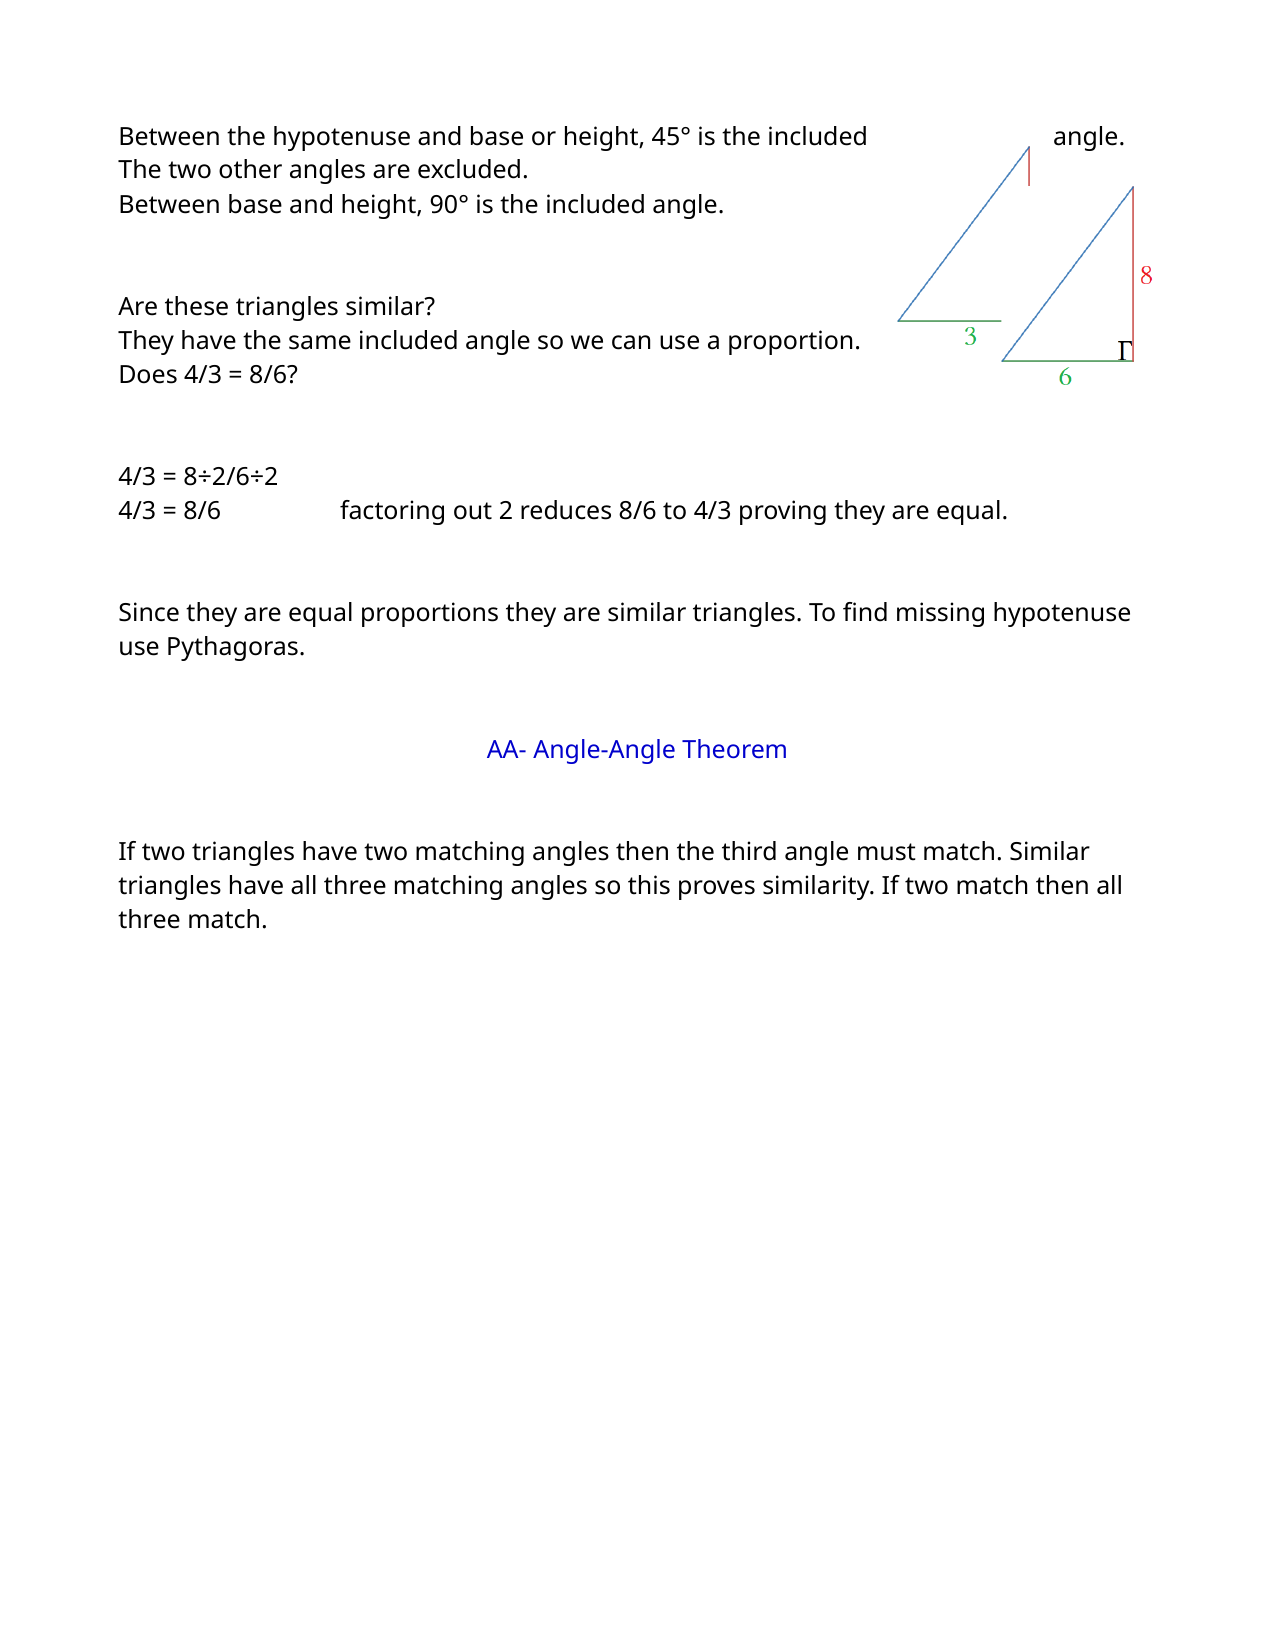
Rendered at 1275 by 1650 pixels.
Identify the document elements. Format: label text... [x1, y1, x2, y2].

text Between base and height, 90° is the included angle. [118, 186, 897, 220]
text They have the same included angle so we can use a proportion. Does 4/3 = 8/6? [118, 322, 1157, 391]
text 4/3 = 8/6 factoring out 2 reduces 8/6 to 4/3 proving they are equal. [118, 493, 1157, 527]
text 4/3 = 8÷2/6÷2 [118, 459, 1157, 493]
text Since they are equal proportions they are similar triangles. To find missing hypotenuse use Pythagoras. [118, 595, 1157, 663]
text Are these triangles similar? [118, 288, 897, 322]
picture [897, 146, 1157, 385]
text AA- Angle-Angle Theorem [118, 731, 1157, 765]
text Between the hypotenuse and base or height, 45° is the included angle. The two other angles are excluded. [118, 118, 1157, 186]
text If two triangles have two matching angles then the third angle must match. Similar triangles have all three matching angles so this proves similarity. If two match then all three match. [118, 833, 1157, 936]
